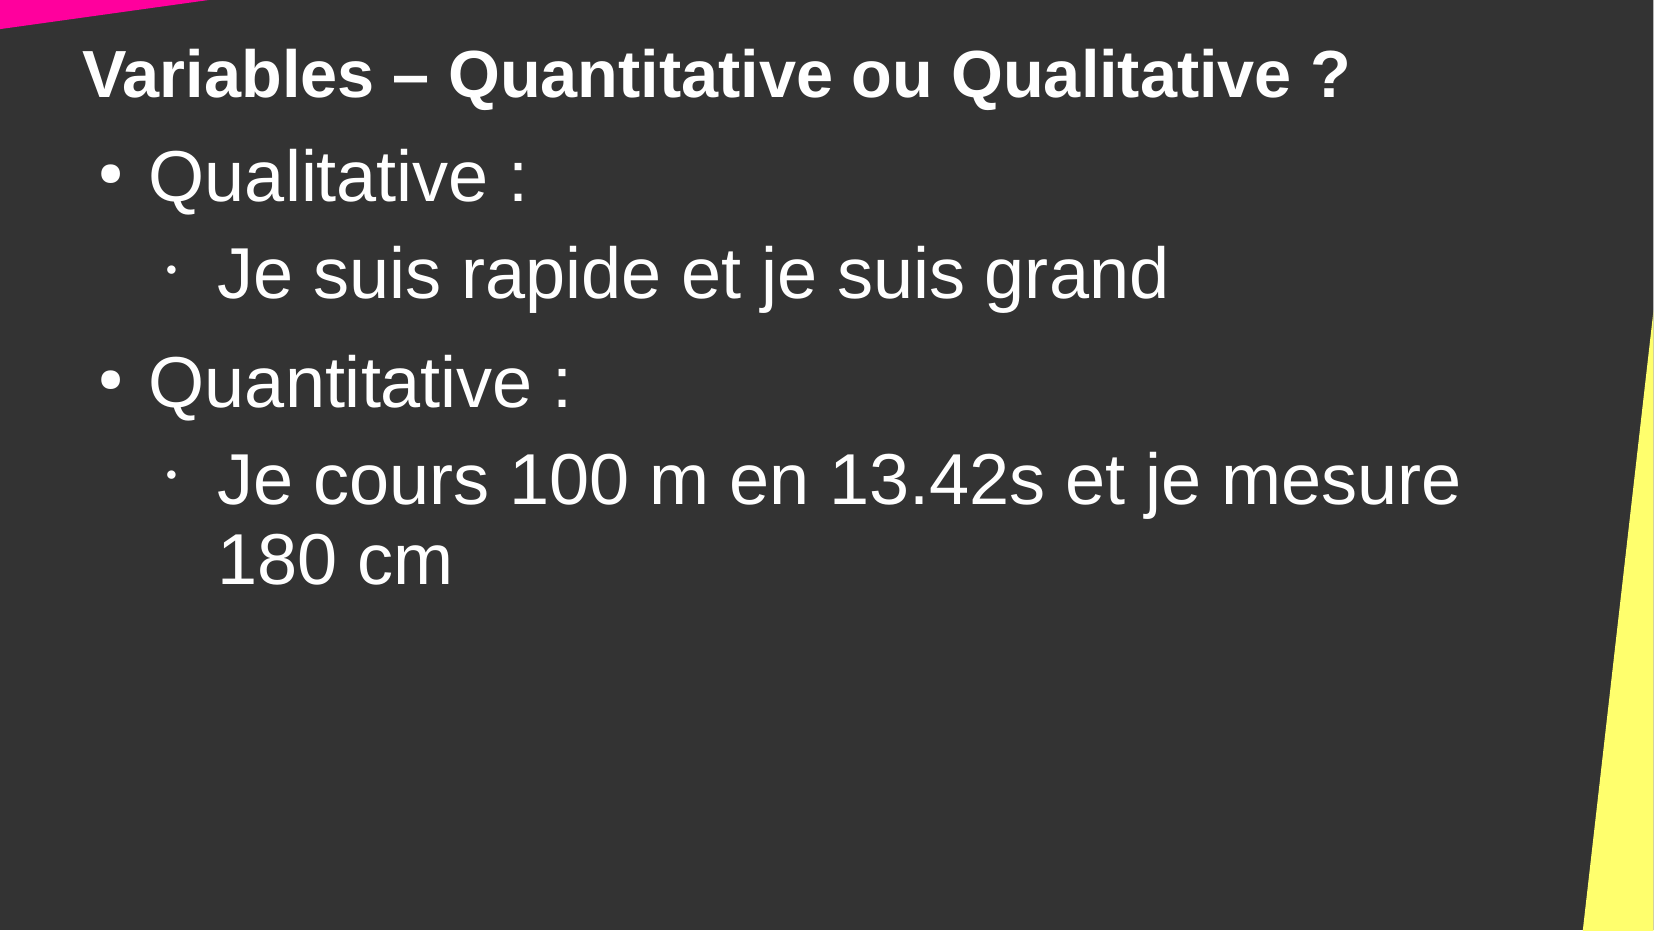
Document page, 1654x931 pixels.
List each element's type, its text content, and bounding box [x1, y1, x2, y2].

list Qualitative : Je suis rapide et je suis grand Quantitative : Je cours 100 m en 13.42s et je mesure 180 cm [80, 135, 1560, 603]
text_box [1582, 306, 1654, 931]
title Variables – Quantitative ou Qualitative ? [82, 37, 1571, 115]
text_box [0, 0, 209, 30]
